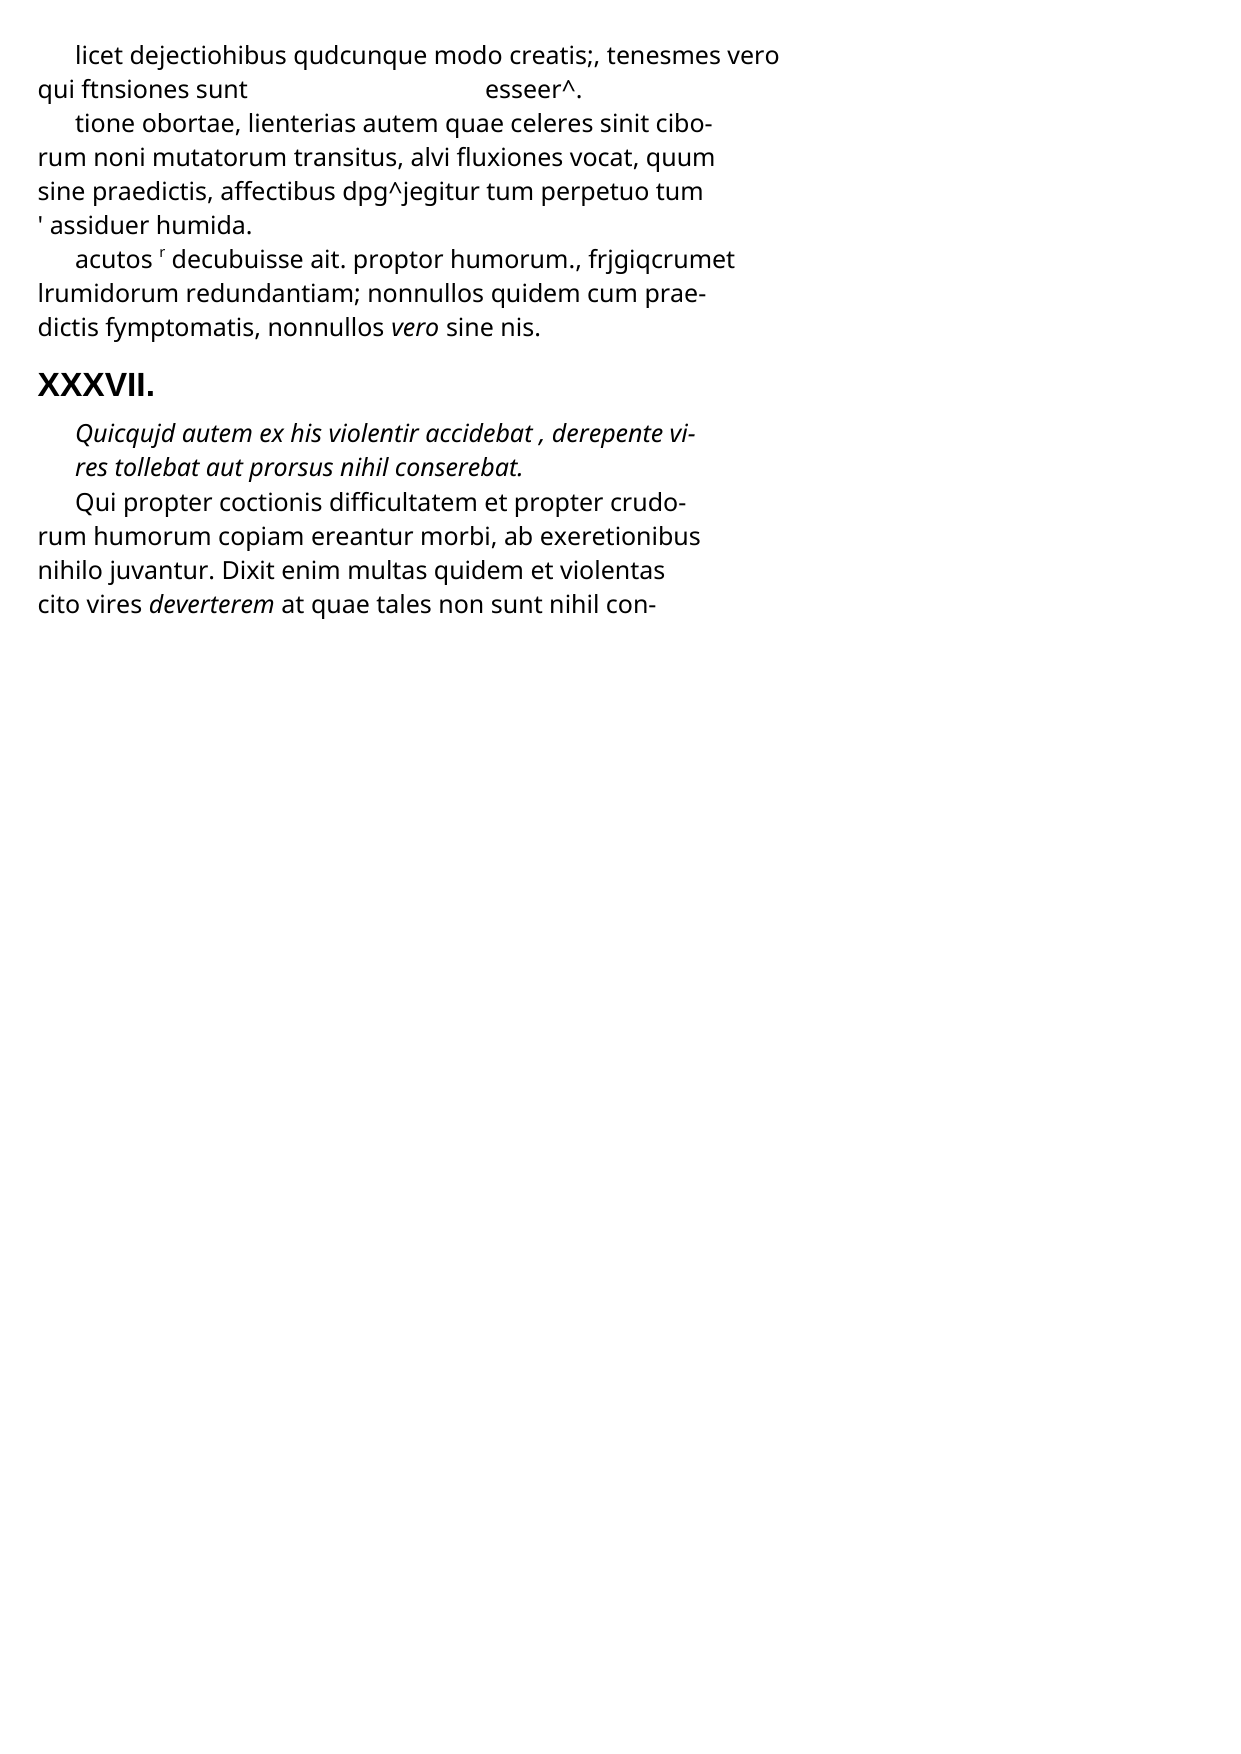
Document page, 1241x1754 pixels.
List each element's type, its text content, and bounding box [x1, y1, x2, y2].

text res tollebat aut prorsus nihil conserebat. [37, 450, 1203, 484]
text licet dejectiohibus qudcunque modo creatis;, tenesmes vero qui ftnsiones sunt esseer^. [37, 37, 1203, 106]
text tione obortae, lienterias autem quae celeres sinit cibo- rum noni mutatorum transitus, alvi fluxiones vocat, quum sine praedictis, affectibus dpg^jegitur tum perpetuo tum ' assiduer humida. [37, 106, 1203, 242]
text Quicqujd autem ex his violentir accidebat , derepente vi- [37, 416, 1203, 450]
text acutos r decubuisse ait. proptor humorum., frjgiqcrumet lrumidorum redundantiam; nonnullos quidem cum prae- dictis fymptomatis, nonnullos vero sine nis. [37, 242, 1203, 344]
text Qui propter coctionis difficultatem et propter crudo- rum humorum copiam ereantur morbi, ab exeretionibus nihilo juvantur. Dixit enim multas quidem et violentas cito vires deverterem at quae tales non sunt nihil con- [37, 484, 1203, 620]
subtitle XXXVII. [37, 365, 1203, 403]
